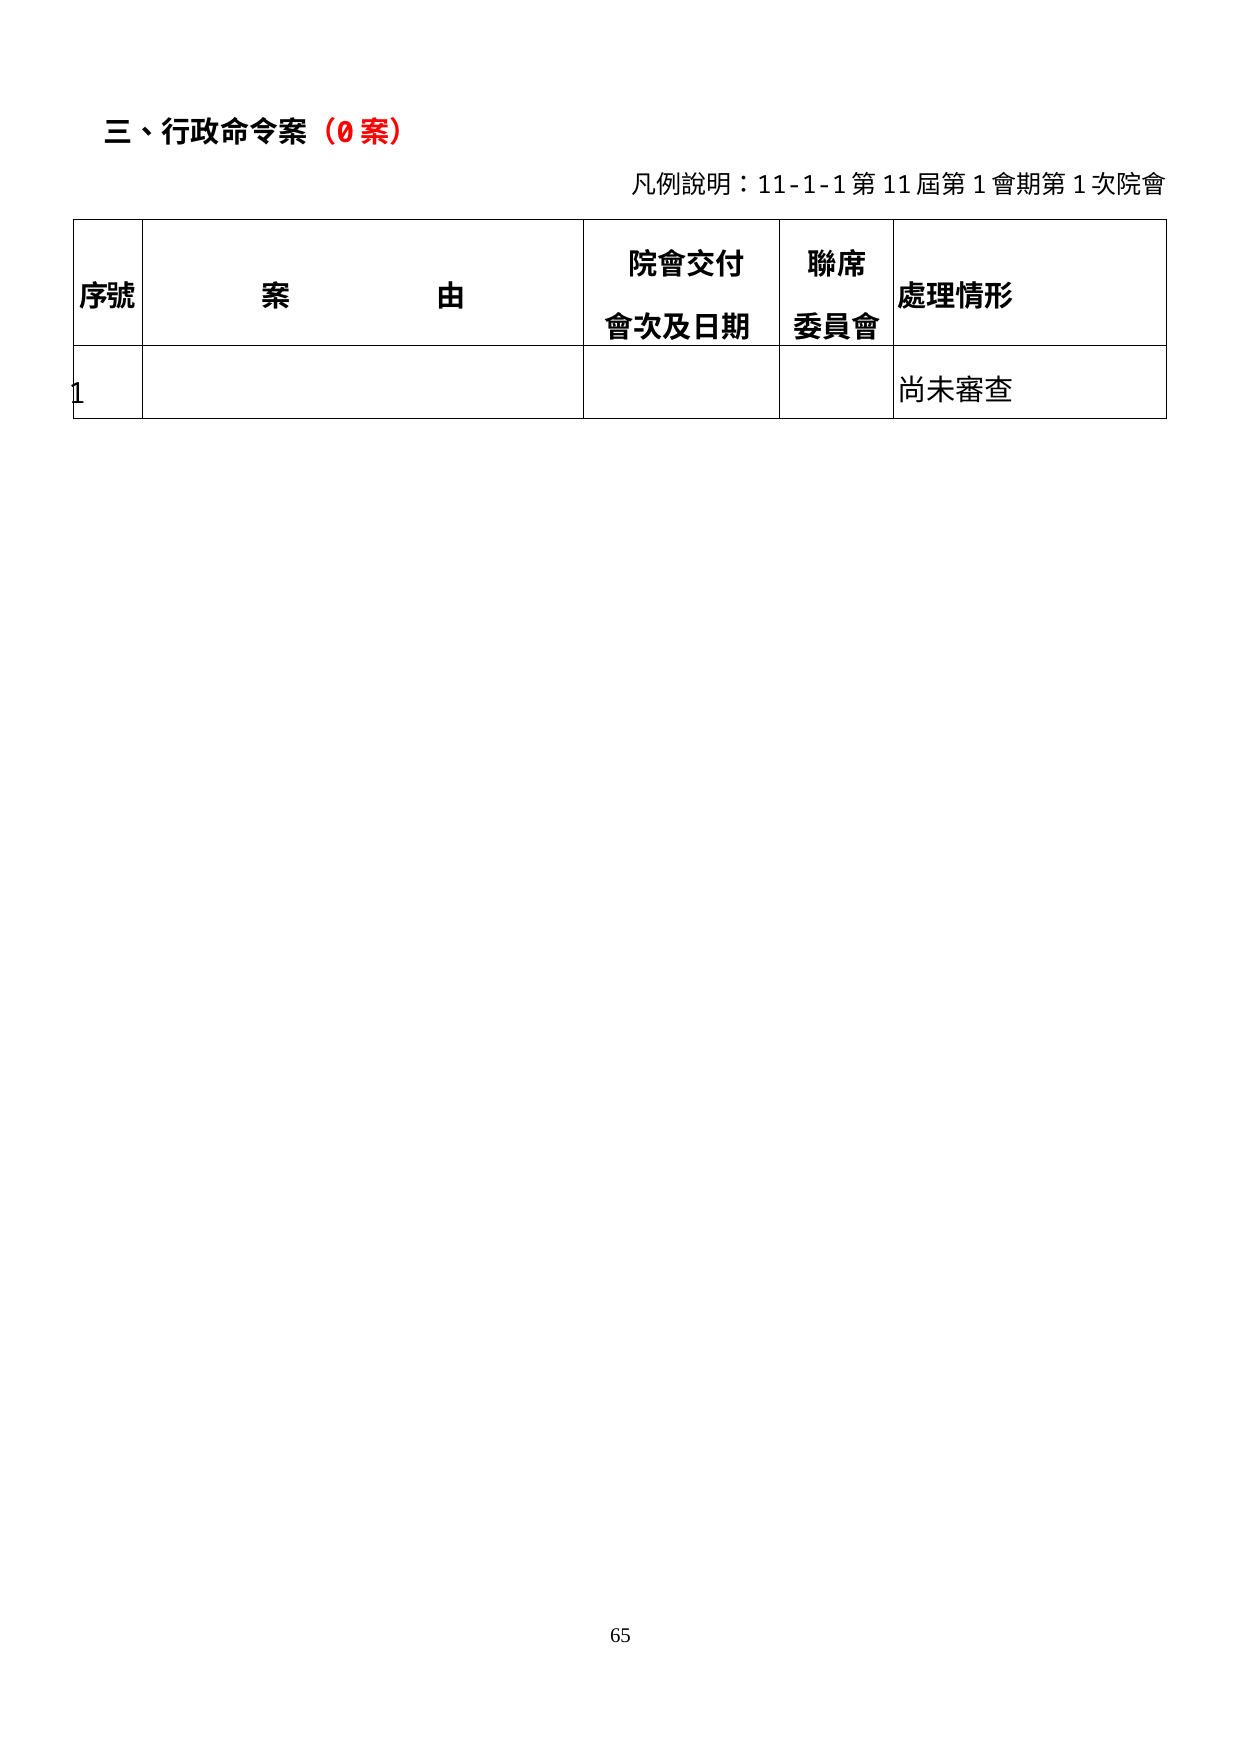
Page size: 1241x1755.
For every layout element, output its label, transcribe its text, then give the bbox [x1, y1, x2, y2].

table_cell [143, 346, 583, 418]
table_header 院會交付 會次及日期 [584, 220, 779, 345]
text 三、行政命令案（0案） [74, 106, 1166, 152]
table_cell [74, 346, 142, 418]
table_header 聯席 委員會 [780, 220, 893, 345]
table_cell [584, 346, 779, 418]
table_header 序號 [74, 220, 142, 345]
table_header 案 由 [143, 220, 583, 345]
table_header 處理情形 [894, 220, 1166, 345]
table_cell 尚未審查 [894, 346, 1166, 418]
table_cell [780, 346, 893, 418]
text 凡例說明：11-1-1第11屆第1會期第1次院會 [74, 164, 1166, 201]
